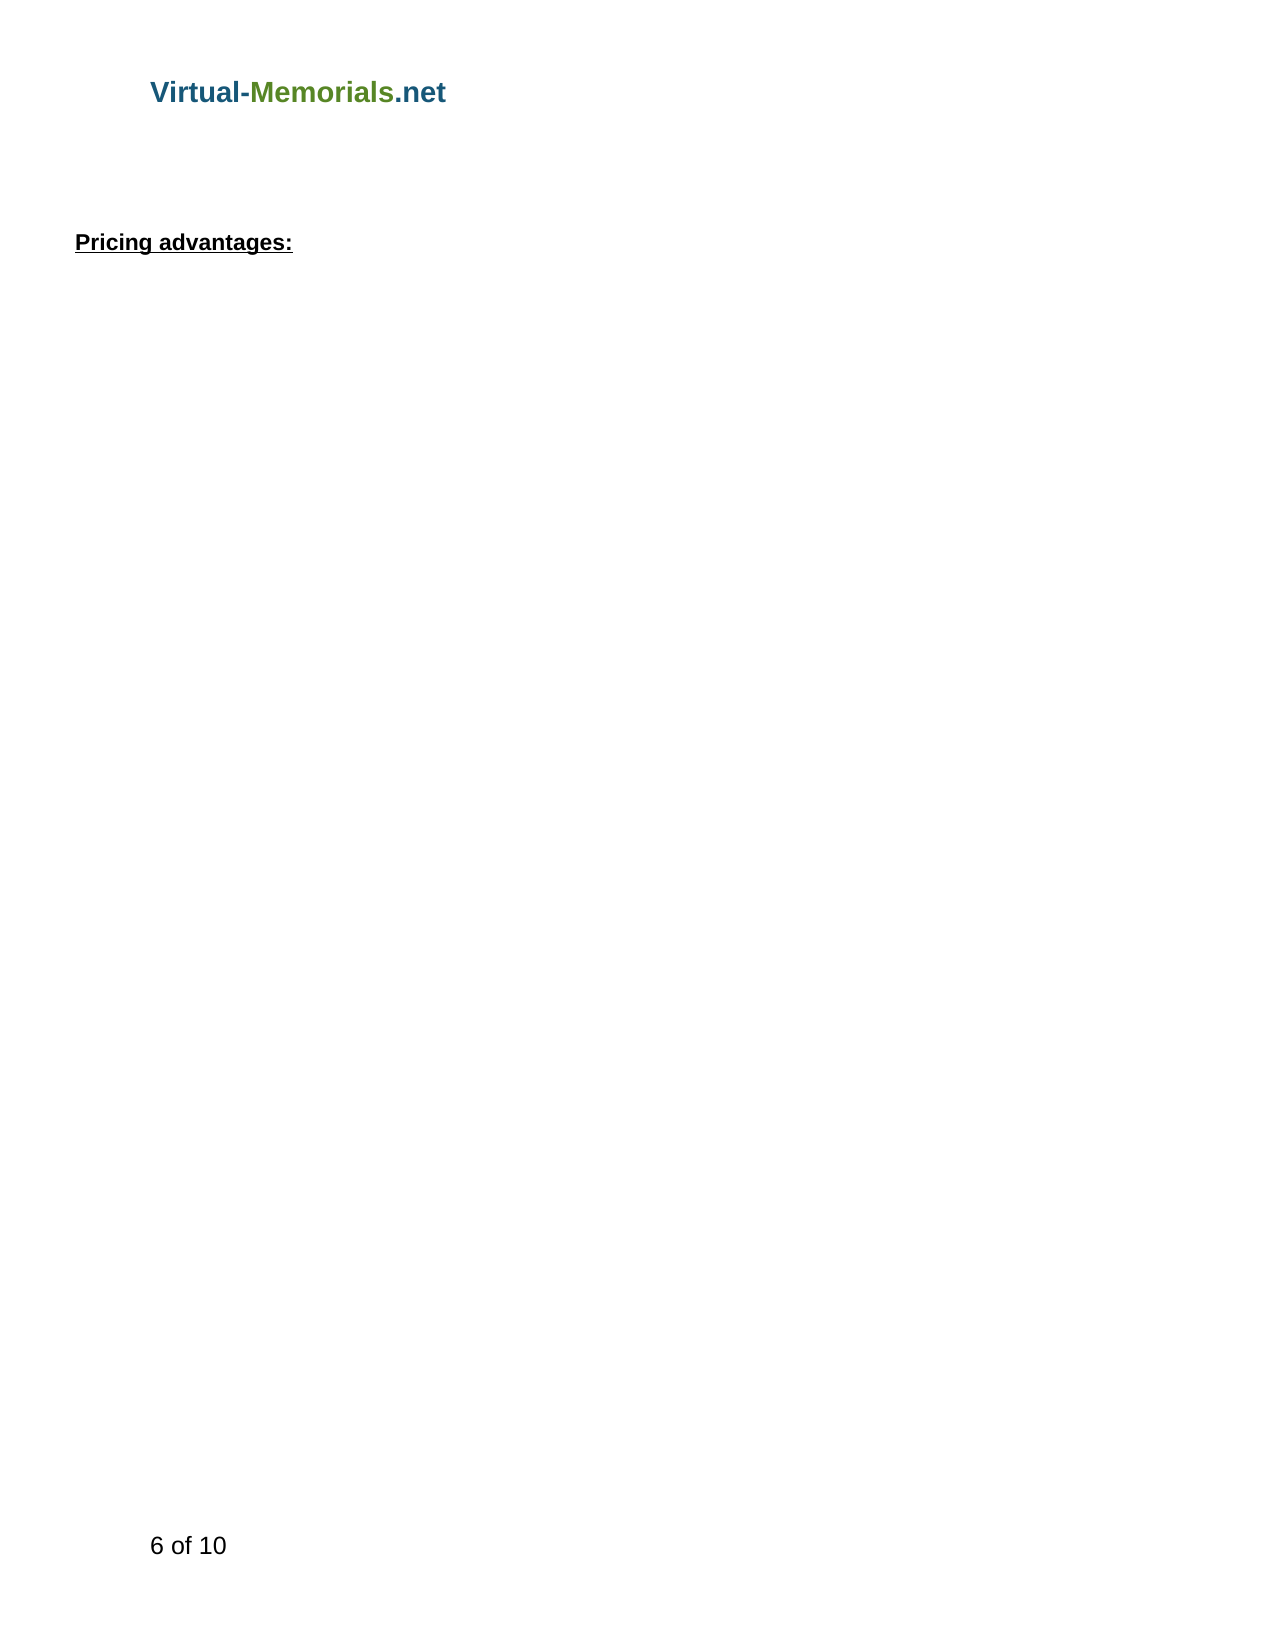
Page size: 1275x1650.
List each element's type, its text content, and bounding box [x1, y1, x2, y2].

text Pricing advantages: [75, 229, 1200, 255]
